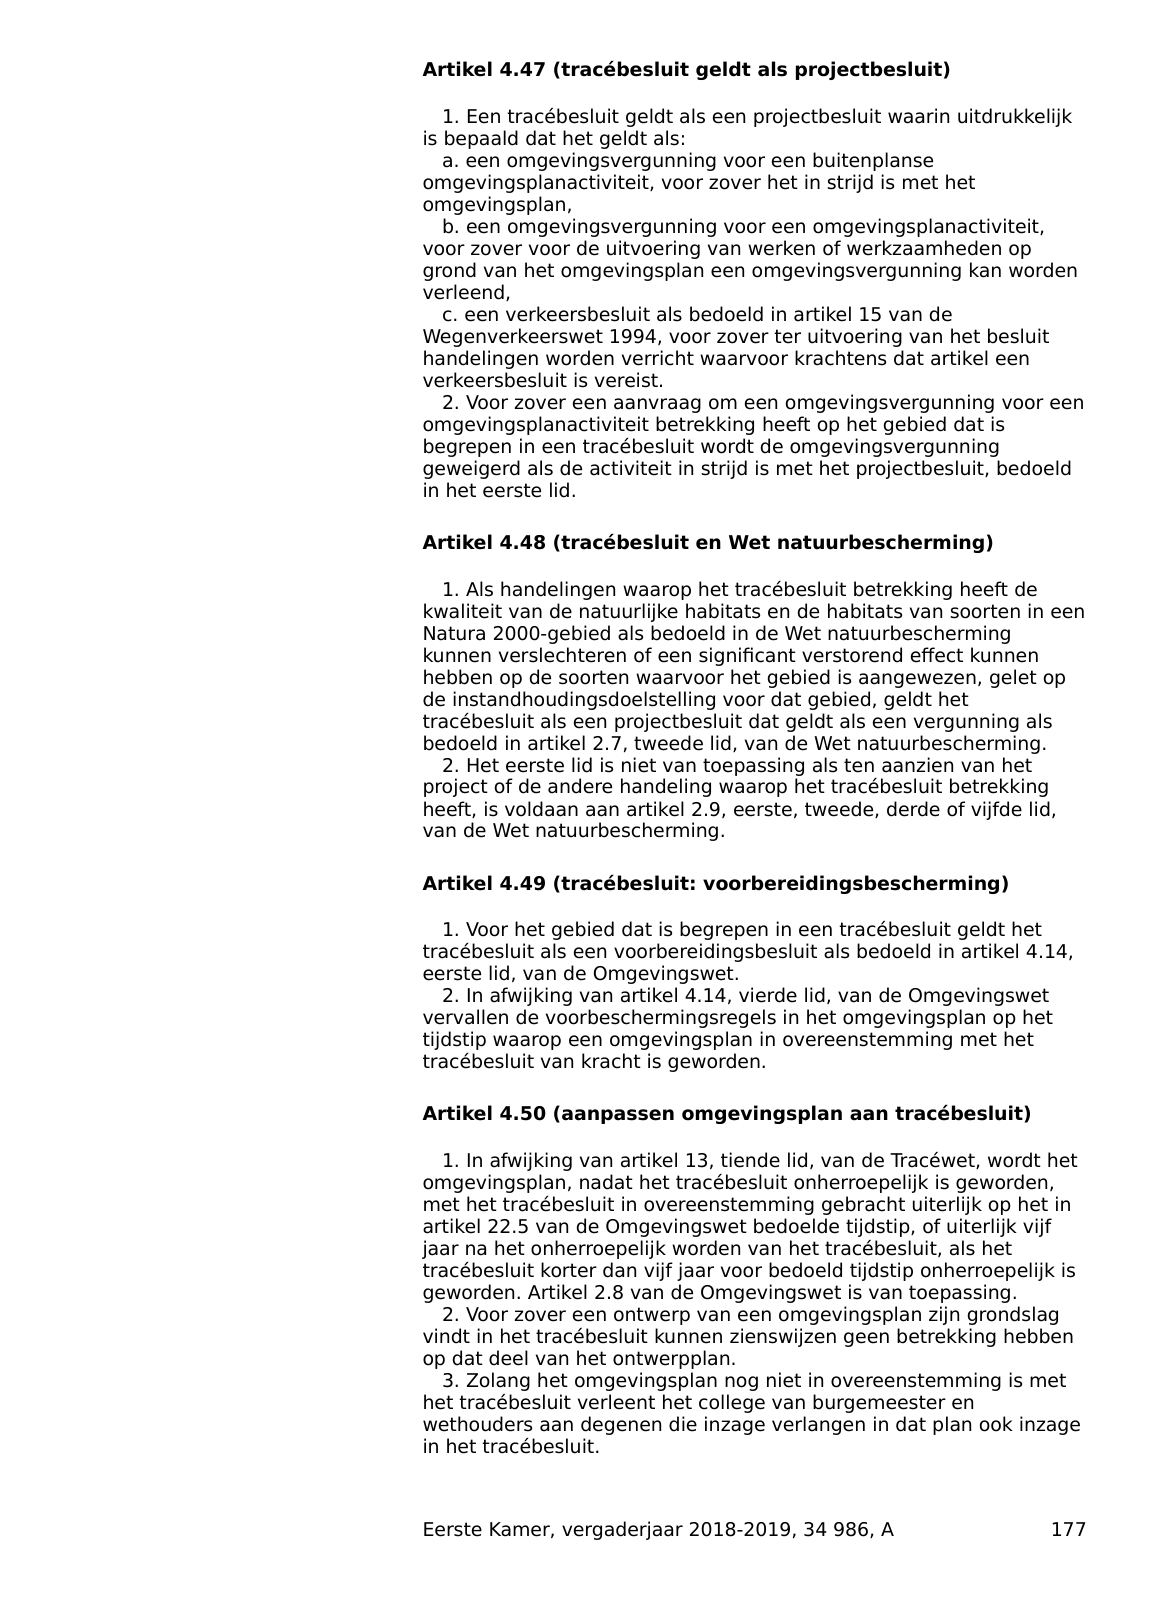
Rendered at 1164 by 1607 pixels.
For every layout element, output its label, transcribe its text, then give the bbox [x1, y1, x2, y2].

subtitle Artikel 4.49 (tracébesluit: voorbereidingsbescherming) [422, 872, 1087, 894]
text 1. Voor het gebied dat is begrepen in een tracébesluit geldt het tracébesluit als een voorbereidingsbesluit als bedoeld in artikel 4.14, eerste lid, van de Omgevingswet. [422, 919, 1087, 985]
subtitle Artikel 4.48 (tracébesluit en Wet natuurbescherming) [422, 532, 1087, 554]
text 1. Als handelingen waarop het tracébesluit betrekking heeft de kwaliteit van de natuurlijke habitats en de habitats van soorten in een Natura 2000-gebied als bedoeld in de Wet natuurbescherming kunnen verslechteren of een significant verstorend effect kunnen hebben op de soorten waarvoor het gebied is aangewezen, gelet op de instandhoudingsdoelstelling voor dat gebied, geldt het tracébesluit als een projectbesluit dat geldt als een vergunning als bedoeld in artikel 2.7, tweede lid, van de Wet natuurbescherming. [422, 579, 1087, 754]
text 3. Zolang het omgevingsplan nog niet in overeenstemming is met het tracébesluit verleent het college van burgemeester en wethouders aan degenen die inzage verlangen in dat plan ook inzage in het tracébesluit. [422, 1370, 1087, 1458]
text 1. Een tracébesluit geldt als een projectbesluit waarin uitdrukkelijk is bepaald dat het geldt als: [422, 106, 1087, 150]
text 2. Voor zover een ontwerp van een omgevingsplan zijn grondslag vindt in het tracébesluit kunnen zienswijzen geen betrekking hebben op dat deel van het ontwerpplan. [422, 1304, 1087, 1370]
text 2. In afwijking van artikel 4.14, vierde lid, van de Omgevingswet vervallen de voorbeschermingsregels in het omgevingsplan op het tijdstip waarop een omgevingsplan in overeenstemming met het tracébesluit van kracht is geworden. [422, 985, 1087, 1073]
text 2. Het eerste lid is niet van toepassing als ten aanzien van het project of de andere handeling waarop het tracébesluit betrekking heeft, is voldaan aan artikel 2.9, eerste, tweede, derde of vijfde lid, van de Wet natuurbescherming. [422, 754, 1087, 842]
subtitle Artikel 4.50 (aanpassen omgevingsplan aan tracébesluit) [422, 1103, 1087, 1125]
text 2. Voor zover een aanvraag om een omgevingsvergunning voor een omgevingsplanactiviteit betrekking heeft op het gebied dat is begrepen in een tracébesluit wordt de omgevingsvergunning geweigerd als de activiteit in strijd is met het projectbesluit, bedoeld in het eerste lid. [422, 392, 1087, 502]
text b. een omgevingsvergunning voor een omgevingsplanactiviteit, voor zover voor de uitvoering van werken of werkzaamheden op grond van het omgevingsplan een omgevingsvergunning kan worden verleend, [422, 216, 1087, 304]
text 1. In afwijking van artikel 13, tiende lid, van de Tracéwet, wordt het omgevingsplan, nadat het tracébesluit onherroepelijk is geworden, met het tracébesluit in overeenstemming gebracht uiterlijk op het in artikel 22.5 van de Omgevingswet bedoelde tijdstip, of uiterlijk vijf jaar na het onherroepelijk worden van het tracébesluit, als het tracébesluit korter dan vijf jaar voor bedoeld tijdstip onherroepelijk is geworden. Artikel 2.8 van de Omgevingswet is van toepassing. [422, 1150, 1087, 1304]
subtitle Artikel 4.47 (tracébesluit geldt als projectbesluit) [422, 59, 1087, 81]
text c. een verkeersbesluit als bedoeld in artikel 15 van de Wegenverkeerswet 1994, voor zover ter uitvoering van het besluit handelingen worden verricht waarvoor krachtens dat artikel een verkeersbesluit is vereist. [422, 304, 1087, 392]
text a. een omgevingsvergunning voor een buitenplanse omgevingsplanactiviteit, voor zover het in strijd is met het omgevingsplan, [422, 150, 1087, 216]
